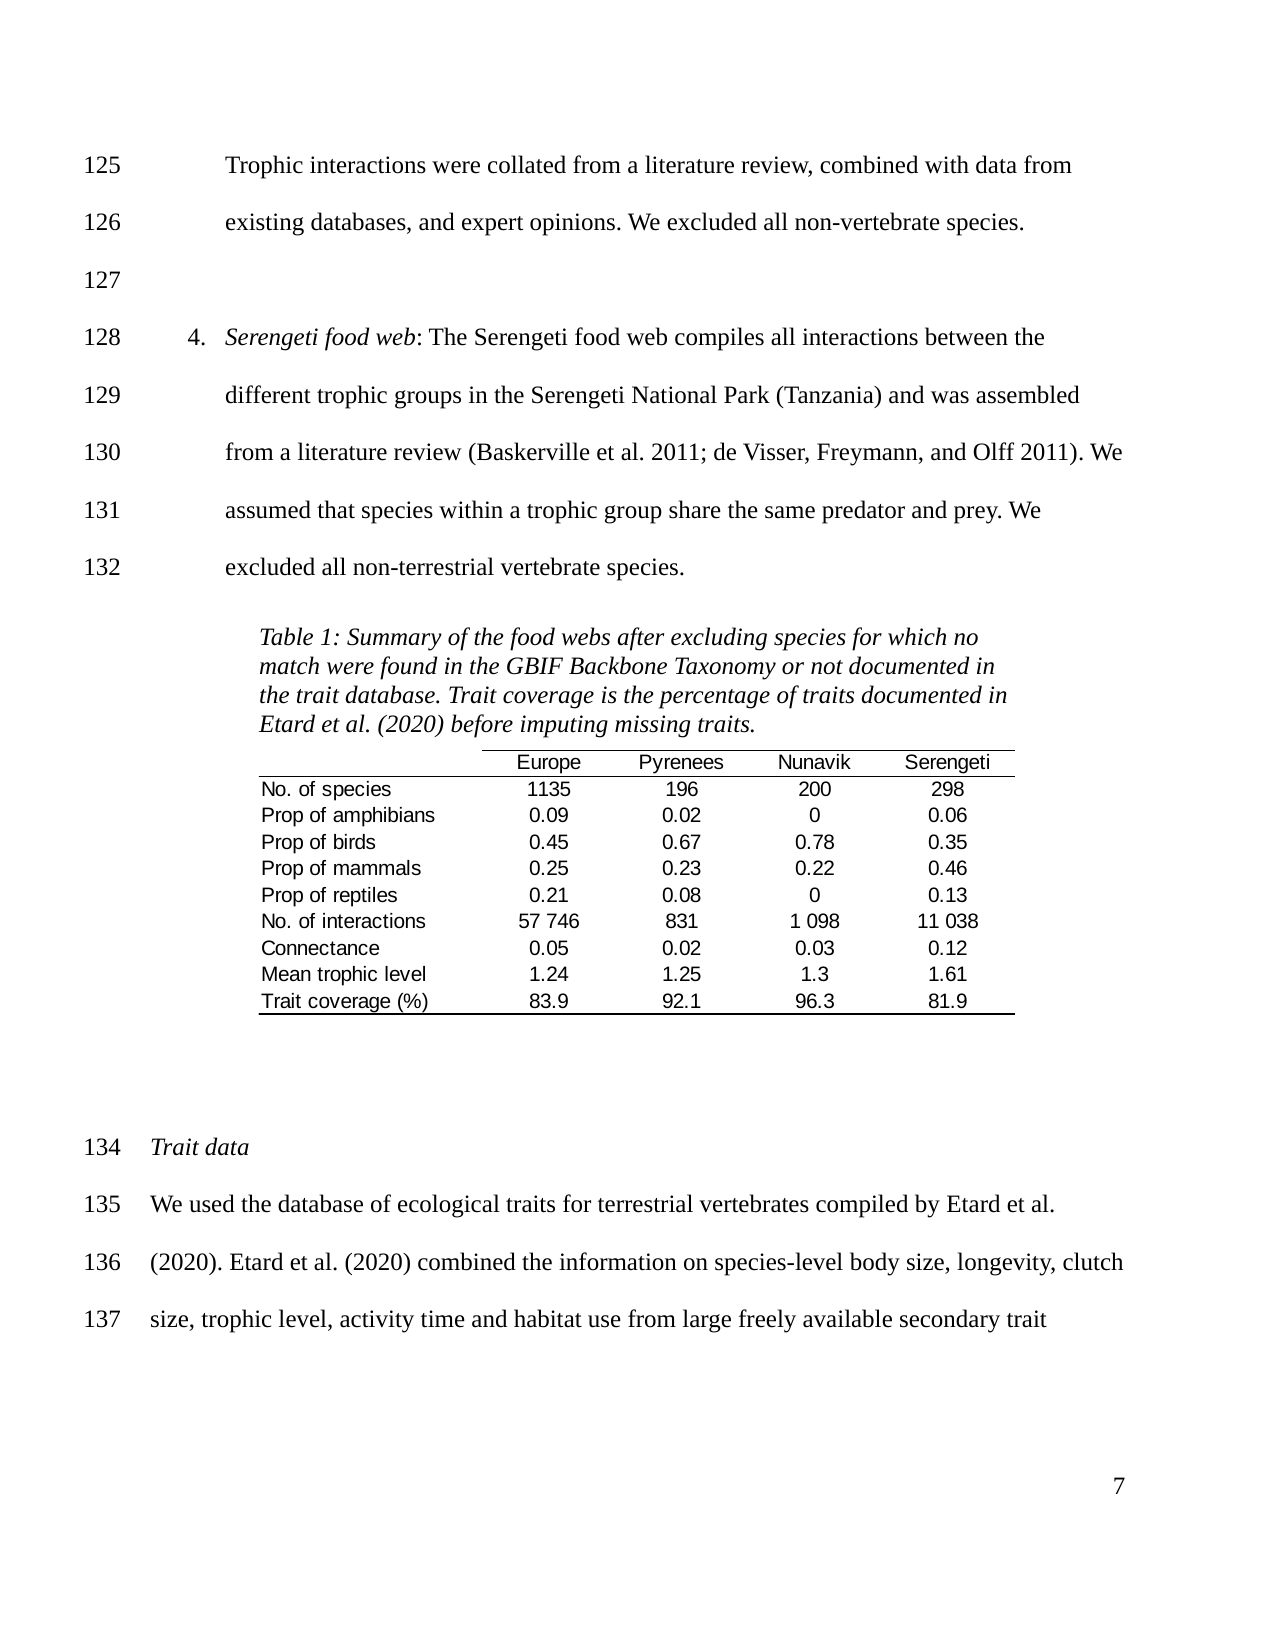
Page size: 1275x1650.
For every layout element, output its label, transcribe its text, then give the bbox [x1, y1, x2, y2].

text Trait data [150, 1132, 1125, 1161]
list Trophic interactions were collated from a literature review, combined with data from existing databases, and expert opinions. We excluded all non-vertebrate species. [187, 150, 1125, 236]
text We used the database of ecological traits for terrestrial vertebrates compiled by Etard et al. (2020). Etard et al. (2020) combined the information on species-level body size, longevity, clutch size, trophic level, activity time and habitat use from large freely available secondary trait [150, 1189, 1125, 1333]
list Serengeti food web: The Serengeti food web compiles all interactions between the different trophic groups in the Serengeti National Park (Tanzania) and was assembled from a literature review (Baskerville et al. 2011; de Visser, Freymann, and Olff 2011). We assumed that species within a trophic group share the same predator and prey. We excluded all non-terrestrial vertebrate species. [187, 322, 1125, 581]
text Table 1: Summary of the food webs after excluding species for which no match were found in the GBIF Backbone Taxonomy or not documented in the trait database. Trait coverage is the percentage of traits documented in Etard et al. (2020) before imputing missing traits. [259, 622, 1016, 737]
